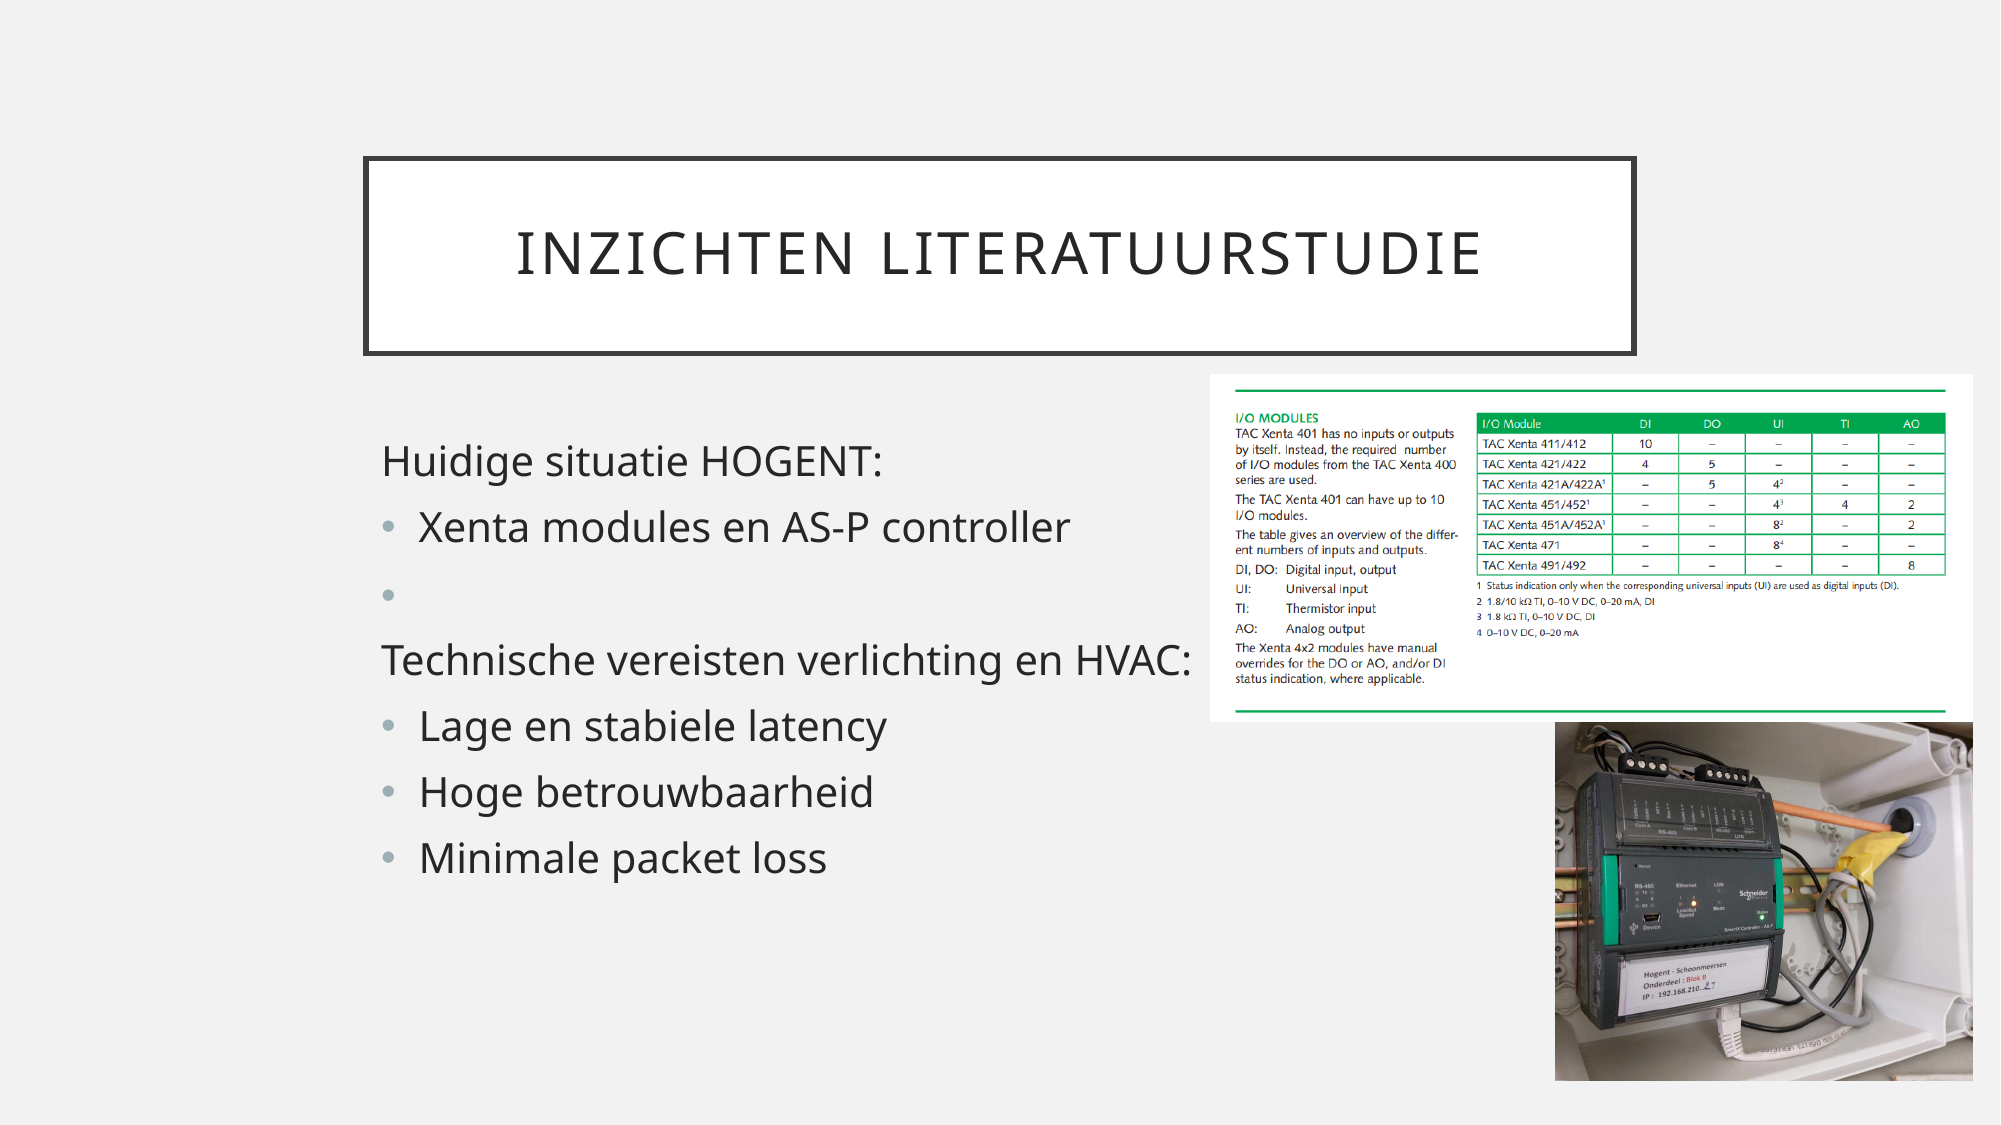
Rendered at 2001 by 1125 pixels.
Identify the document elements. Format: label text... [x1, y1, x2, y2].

list Huidige situatie HOGENT: Xenta modules en AS-P controller Technische vereisten verlichting en HVAC: Lage en stabiele latency Hoge betrouwbaarheid Minimale packet loss [366, 432, 1555, 942]
title Inzichten literatuurstudie [366, 158, 1634, 354]
picture [1210, 374, 1973, 1081]
